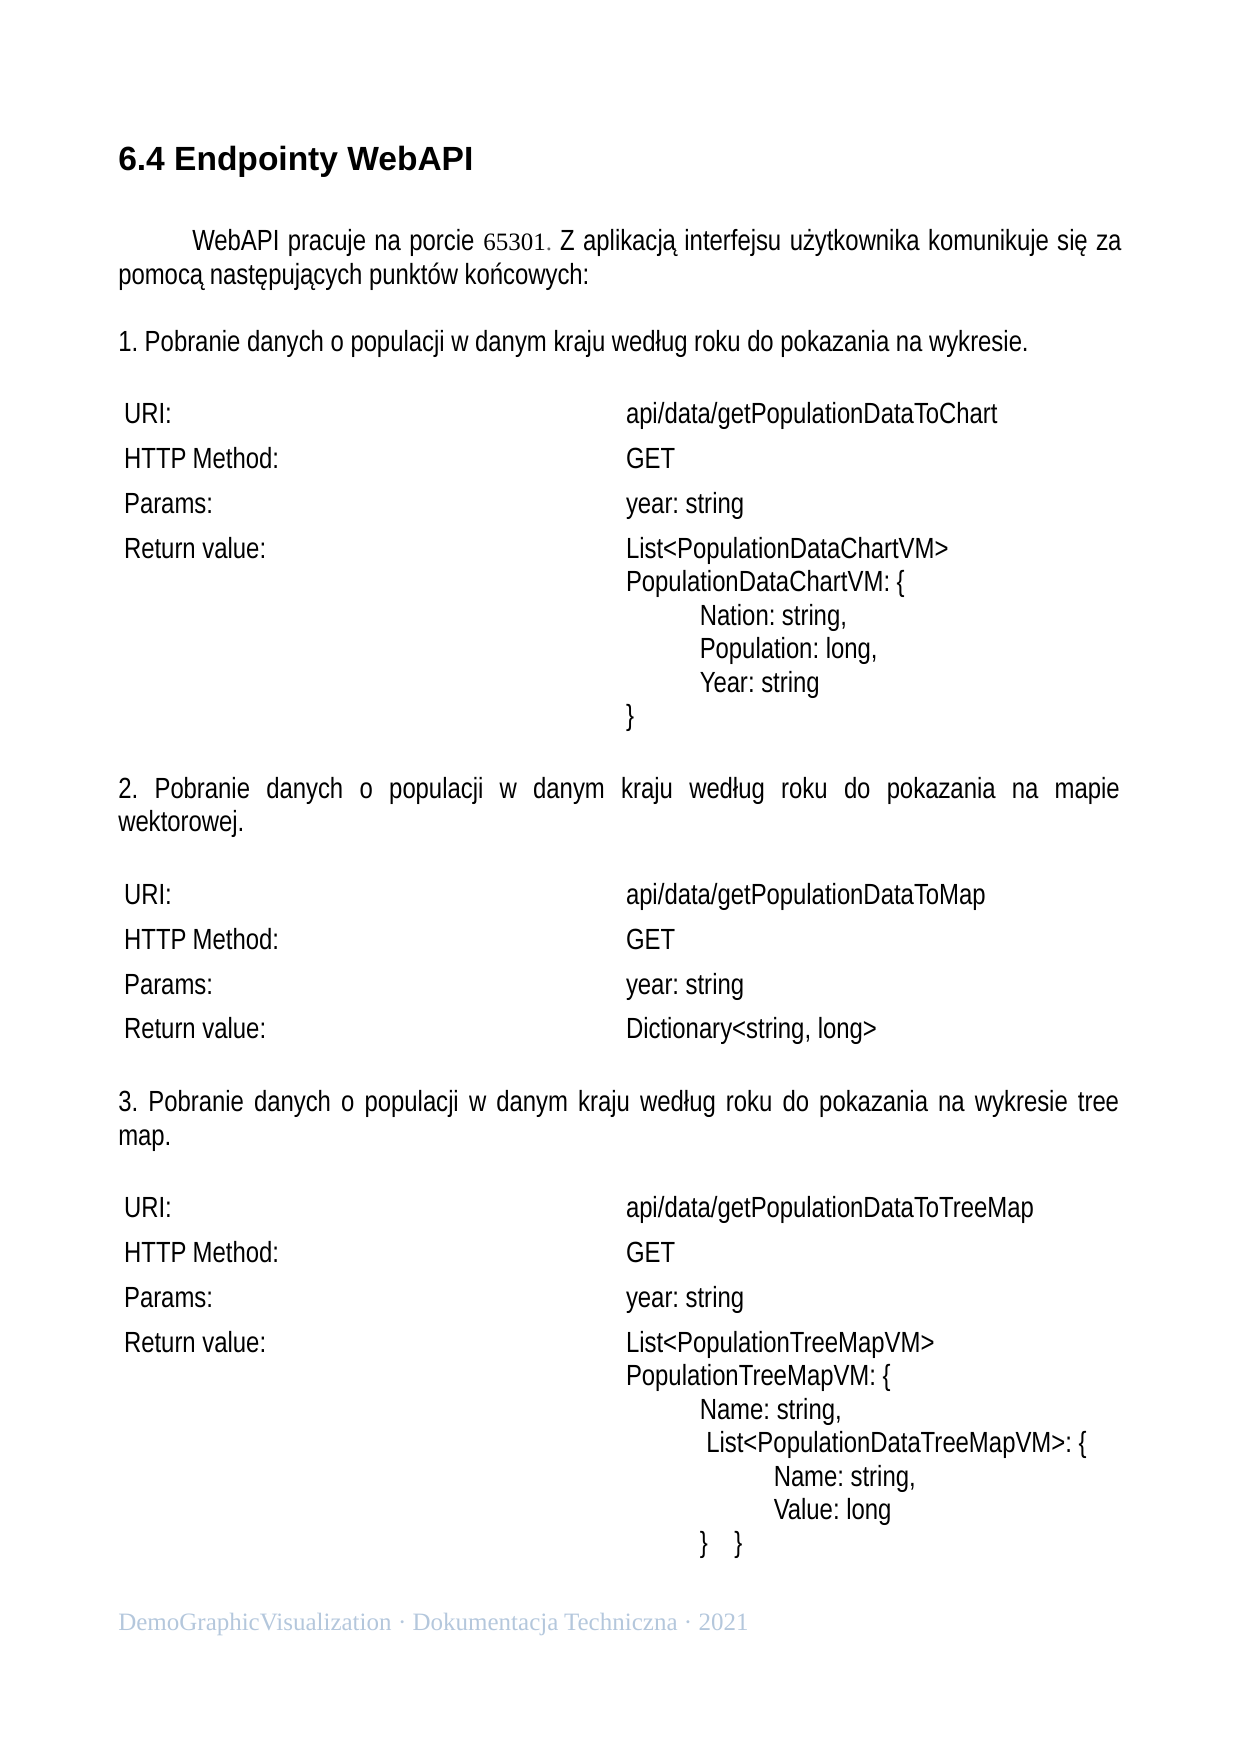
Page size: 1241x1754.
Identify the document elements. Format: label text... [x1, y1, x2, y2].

table_cell Params: [118, 481, 620, 525]
table_header api/data/getPopulationDataToTreeMap [620, 1185, 1122, 1229]
table_cell Params: [118, 1274, 620, 1319]
table_cell year: string [620, 1274, 1122, 1319]
table_cell Params: [118, 961, 620, 1006]
table_cell HTTP Method: [118, 1230, 620, 1274]
text WebAPI pracuje na porcie 65301. Z aplikacją interfejsu użytkownika komunikuje się za pomocą następujących punktów końcowych: [118, 223, 1122, 290]
table_cell HTTP Method: [118, 436, 620, 481]
table_cell year: string [620, 961, 1122, 1006]
table_header api/data/getPopulationDataToMap [620, 871, 1122, 916]
table_header api/data/getPopulationDataToChart [620, 391, 1122, 436]
table_header URI: [118, 871, 620, 916]
table_cell List<PopulationDataChartVM> PopulationDataChartVM: { Nation: string, Population: long, Year: string } [620, 525, 1122, 737]
text 3. Pobranie danych o populacji w danym kraju według roku do pokazania na wykresie tree map. [118, 1084, 1122, 1151]
table_cell Return value: [118, 1006, 620, 1051]
table_cell GET [620, 436, 1122, 481]
text 1. Pobranie danych o populacji w danym kraju według roku do pokazania na wykresie. [118, 324, 1122, 357]
table_cell Return value: [118, 525, 620, 737]
table_cell year: string [620, 481, 1122, 525]
table_cell GET [620, 916, 1122, 961]
table_cell GET [620, 1230, 1122, 1274]
table_cell HTTP Method: [118, 916, 620, 961]
table_cell Return value: [118, 1319, 620, 1565]
table_header URI: [118, 391, 620, 436]
text 2. Pobranie danych o populacji w danym kraju według roku do pokazania na mapie wektorowej. [118, 771, 1122, 838]
table_cell List<PopulationTreeMapVM> PopulationTreeMapVM: { Name: string, List<PopulationDataTreeMapVM>: { Name: string, Value: long } } [620, 1319, 1122, 1565]
subtitle 6.4 Endpointy WebAPI [118, 139, 1122, 178]
table_cell Dictionary<string, long> [620, 1006, 1122, 1051]
table_header URI: [118, 1185, 620, 1229]
